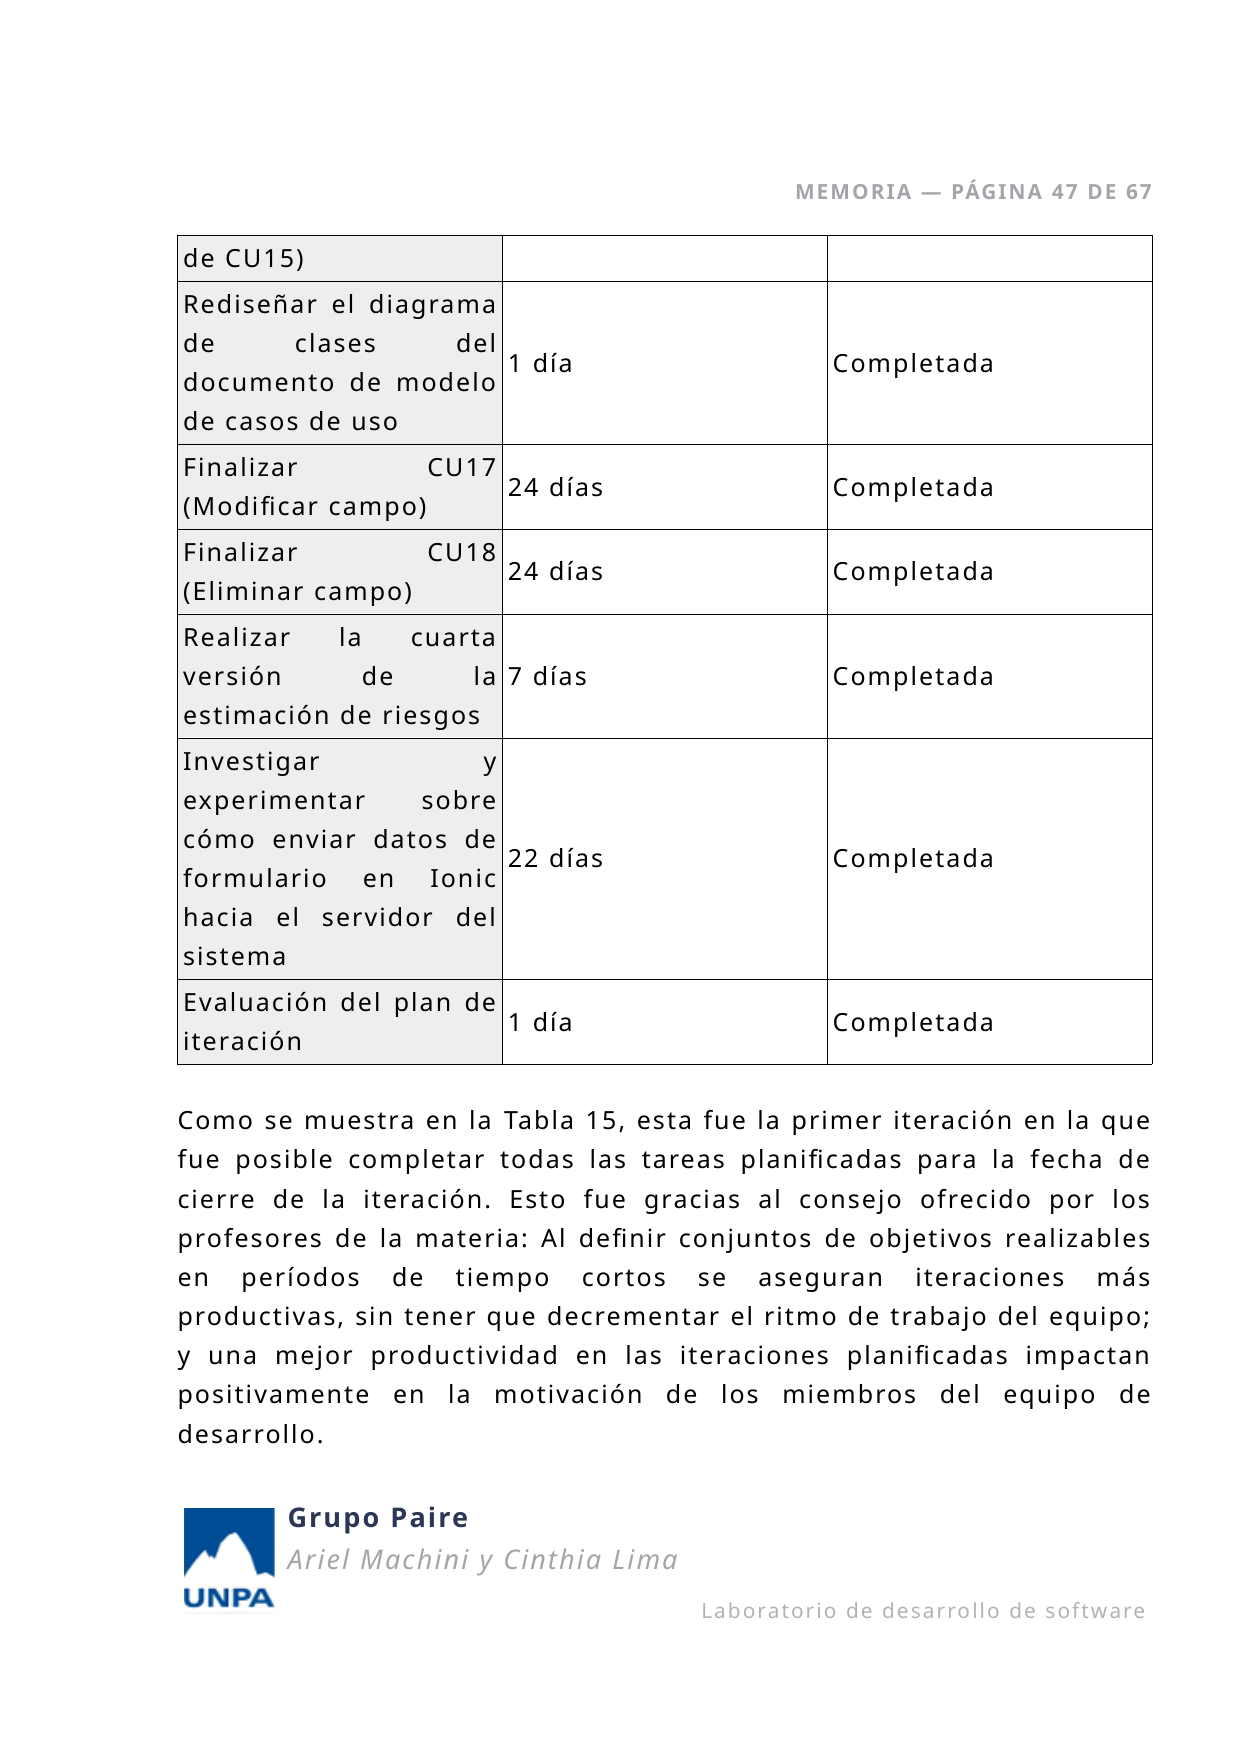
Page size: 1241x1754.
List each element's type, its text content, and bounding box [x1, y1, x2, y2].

table_cell Realizar la cuarta versión de la estimación de riesgos [178, 615, 502, 737]
table_cell [503, 236, 827, 281]
table_cell Completada [828, 445, 1152, 529]
text Como se muestra en la Tabla 15, esta fue la primer iteración en la que fue posible completar todas las tareas planificadas para la fecha de cierre de la iteración. Esto fue gracias al consejo ofrecido por los profesores de la materia: Al definir conjuntos de objetivos realizables en períodos de tiempo cortos se aseguran iteraciones más productivas, sin tener que decrementar el ritmo de trabajo del equipo; y una mejor productividad en las iteraciones planificadas impactan positivamente en la motivación de los miembros del equipo de desarrollo. [177, 1103, 1152, 1450]
table_cell 1 día [503, 282, 827, 444]
picture [184, 1508, 275, 1614]
table_cell de CU15) [178, 236, 502, 281]
table_cell 24 días [503, 530, 827, 613]
table_cell 24 días [503, 445, 827, 529]
table_cell Completada [828, 530, 1152, 613]
table_cell Completada [828, 739, 1152, 979]
table_cell Rediseñar el diagrama de clases del documento de modelo de casos de uso [178, 282, 502, 444]
table_cell Completada [828, 282, 1152, 444]
table_cell Investigar y experimentar sobre cómo enviar datos de formulario en Ionic hacia el servidor del sistema [178, 739, 502, 979]
table_cell Finalizar CU18 (Eliminar campo) [178, 530, 502, 613]
table_cell Completada [828, 615, 1152, 737]
table_cell [828, 236, 1152, 281]
table_cell Completada [828, 980, 1152, 1064]
table_cell 22 días [503, 739, 827, 979]
table_cell Evaluación del plan de iteración [178, 980, 502, 1064]
table_cell Finalizar CU17 (Modificar campo) [178, 445, 502, 529]
table_cell 7 días [503, 615, 827, 737]
table_cell 1 día [503, 980, 827, 1064]
